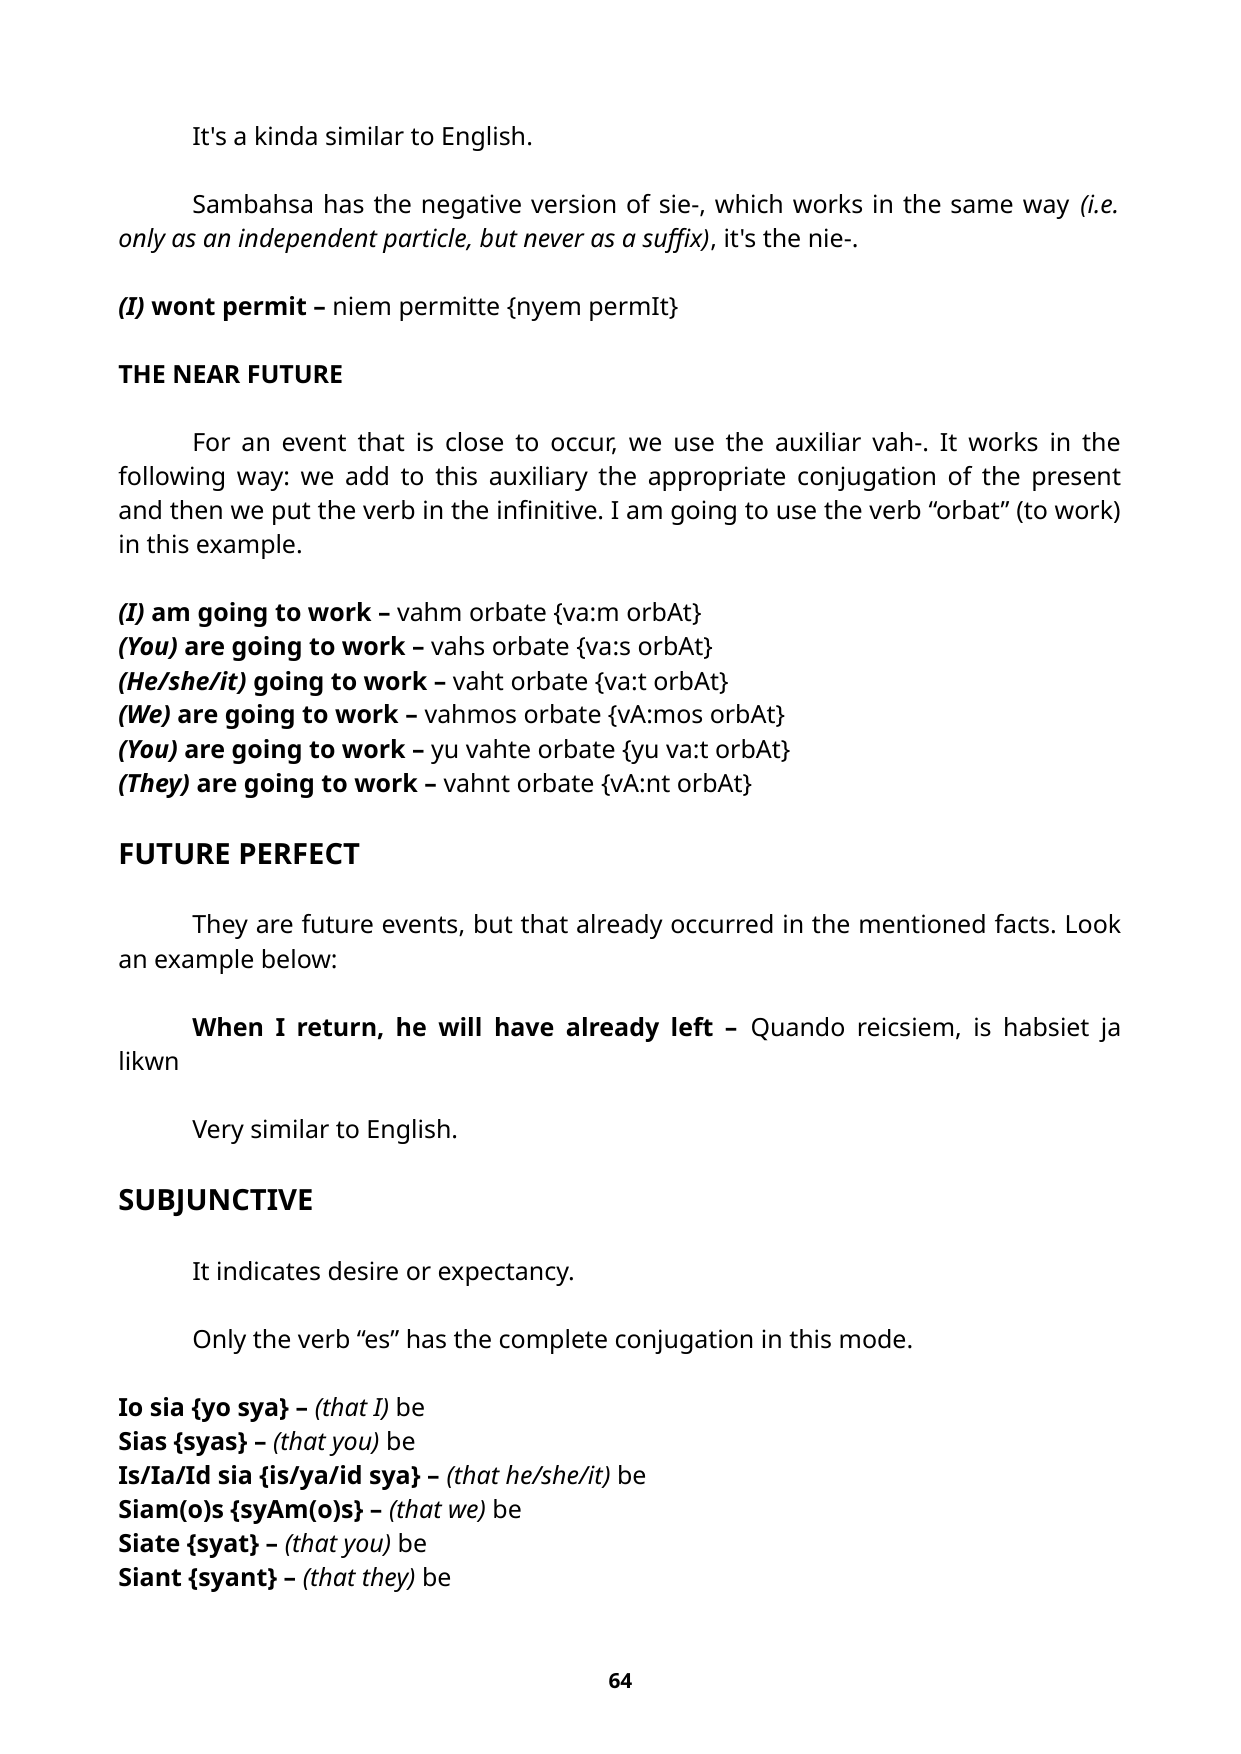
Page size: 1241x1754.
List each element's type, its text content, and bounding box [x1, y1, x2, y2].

text When I return, he will have already left – Quando reicsiem, is habsiet ja likwn [118, 1009, 1122, 1077]
subtitle THE NEAR FUTURE [118, 357, 1122, 391]
text Only the verb “es” has the complete conjugation in this mode. [118, 1322, 1122, 1356]
text Very similar to English. [118, 1112, 1122, 1146]
text Is/Ia/Id sia {is/ya/id sya} – (that he/she/it) be [118, 1458, 1122, 1492]
text Siam(o)s {syAm(o)s} – (that we) be [118, 1492, 1122, 1526]
text For an event that is close to occur, we use the auxiliar vah-. It works in the following way: we add to this auxiliary the appropriate conjugation of the present and then we put the verb in the infinitive. I am going to use the verb “orbat” (to work) in this example. [118, 425, 1122, 561]
text (I) am going to work – vahm orbate {va:m orbAt} [118, 595, 1122, 629]
text Sias {syas} – (that you) be [118, 1424, 1122, 1458]
subtitle SUBJUNCTIVE [118, 1180, 1122, 1219]
text They are future events, but that already occurred in the mentioned facts. Look an example below: [118, 907, 1122, 975]
text Siate {syat} – (that you) be [118, 1526, 1122, 1560]
text It's a kinda similar to English. [118, 118, 1122, 152]
subtitle FUTURE PERFECT [118, 833, 1122, 873]
text (We) are going to work – vahmos orbate {vA:mos orbAt} [118, 697, 1122, 731]
text It indicates desire or expectancy. [118, 1253, 1122, 1287]
text Sambahsa has the negative version of sie-, which works in the same way (i.e. only as an independent particle, but never as a suffix), it's the nie-. [118, 186, 1122, 254]
text (You) are going to work – yu vahte orbate {yu va:t orbAt} [118, 731, 1122, 765]
text (They) are going to work – vahnt orbate {vA:nt orbAt} [118, 765, 1122, 799]
text (You) are going to work – vahs orbate {va:s orbAt} [118, 629, 1122, 663]
text (I) wont permit – niem permitte {nyem permIt} [118, 288, 1122, 322]
text Io sia {yo sya} – (that I) be [118, 1390, 1122, 1424]
text Siant {syant} – (that they) be [118, 1560, 1122, 1594]
text (He/she/it) going to work – vaht orbate {va:t orbAt} [118, 663, 1122, 697]
